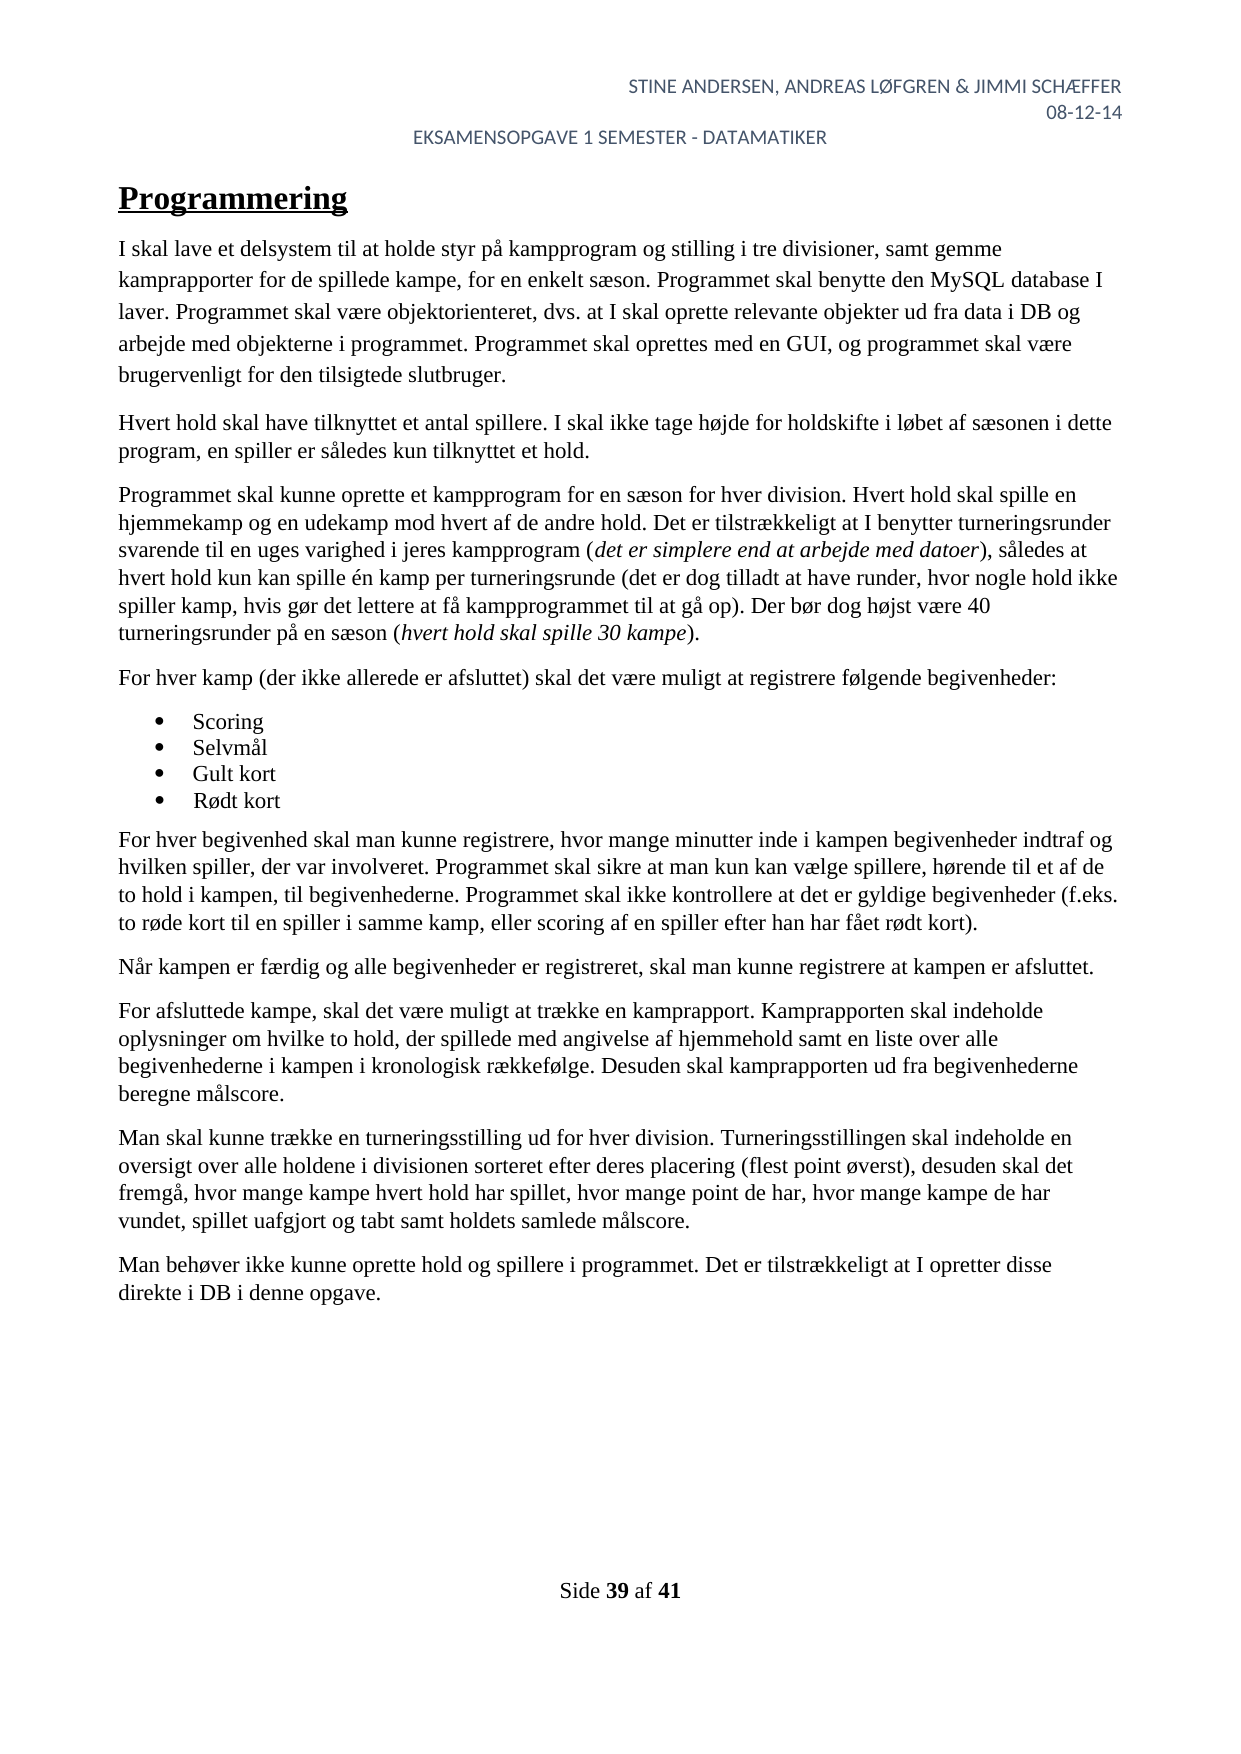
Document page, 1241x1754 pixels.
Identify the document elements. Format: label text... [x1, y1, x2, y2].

list Gult kort [155, 761, 1122, 787]
text Programmering [118, 178, 1122, 216]
text Når kampen er færdig og alle begivenheder er registreret, skal man kunne registrere at kampen er afsluttet. [118, 953, 1122, 979]
text Man skal kunne trække en turneringsstilling ud for hver division. Turneringsstillingen skal indeholde en oversigt over alle holdene i divisionen sorteret efter deres placering (flest point øverst), desuden skal det fremgå, hvor mange kampe hvert hold har spillet, hvor mange point de har, hvor mange kampe de har vundet, spillet uafgjort og tabt samt holdets samlede målscore. [118, 1124, 1122, 1233]
text For hver kamp (der ikke allerede er afsluttet) skal det være muligt at registrere følgende begivenheder: [118, 663, 1122, 690]
list Selvmål [155, 734, 1122, 761]
text For afsluttede kampe, skal det være muligt at trække en kamprapport. Kamprapporten skal indeholde oplysninger om hvilke to hold, der spillede med angivelse af hjemmehold samt en liste over alle begivenhederne i kampen i kronologisk rækkefølge. Desuden skal kamprapporten ud fra begivenhederne beregne målscore. [118, 997, 1122, 1106]
text I skal lave et delsystem til at holde styr på kampprogram og stilling i tre divisioner, samt gemme kamprapporter for de spillede kampe, for en enkelt sæson. Programmet skal benytte den MySQL database I laver. Programmet skal være objektorienteret, dvs. at I skal oprette relevante objekter ud fra data i DB og arbejde med objekterne i programmet. Programmet skal oprettes med en GUI, og programmet skal være brugervenligt for den tilsigtede slutbruger. [118, 235, 1122, 387]
text Man behøver ikke kunne oprette hold og spillere i programmet. Det er tilstrækkeligt at I opretter disse direkte i DB i denne opgave. [118, 1251, 1122, 1305]
text Programmet skal kunne oprette et kampprogram for en sæson for hver division. Hvert hold skal spille en hjemmekamp og en udekamp mod hvert af de andre hold. Det er tilstrækkeligt at I benytter turneringsrunder svarende til en uges varighed i jeres kampprogram (det er simplere end at arbejde med datoer), således at hvert hold kun kan spille én kamp per turneringsrunde (det er dog tilladt at have runder, hvor nogle hold ikke spiller kamp, hvis gør det lettere at få kampprogrammet til at gå op). Der bør dog højst være 40 turneringsrunder på en sæson (hvert hold skal spille 30 kampe). [118, 481, 1122, 646]
list Rødt kort [156, 787, 1122, 813]
text Hvert hold skal have tilknyttet et antal spillere. I skal ikke tage højde for holdskifte i løbet af sæsonen i dette program, en spiller er således kun tilknyttet et hold. [118, 409, 1122, 463]
list Scoring [155, 708, 1122, 734]
text For hver begivenhed skal man kunne registrere, hvor mange minutter inde i kampen begivenheder indtraf og hvilken spiller, der var involveret. Programmet skal sikre at man kun kan vælge spillere, hørende til et af de to hold i kampen, til begivenhederne. Programmet skal ikke kontrollere at det er gyldige begivenheder (f.eks. to røde kort til en spiller i samme kamp, eller scoring af en spiller efter han har fået rødt kort). [118, 826, 1122, 935]
